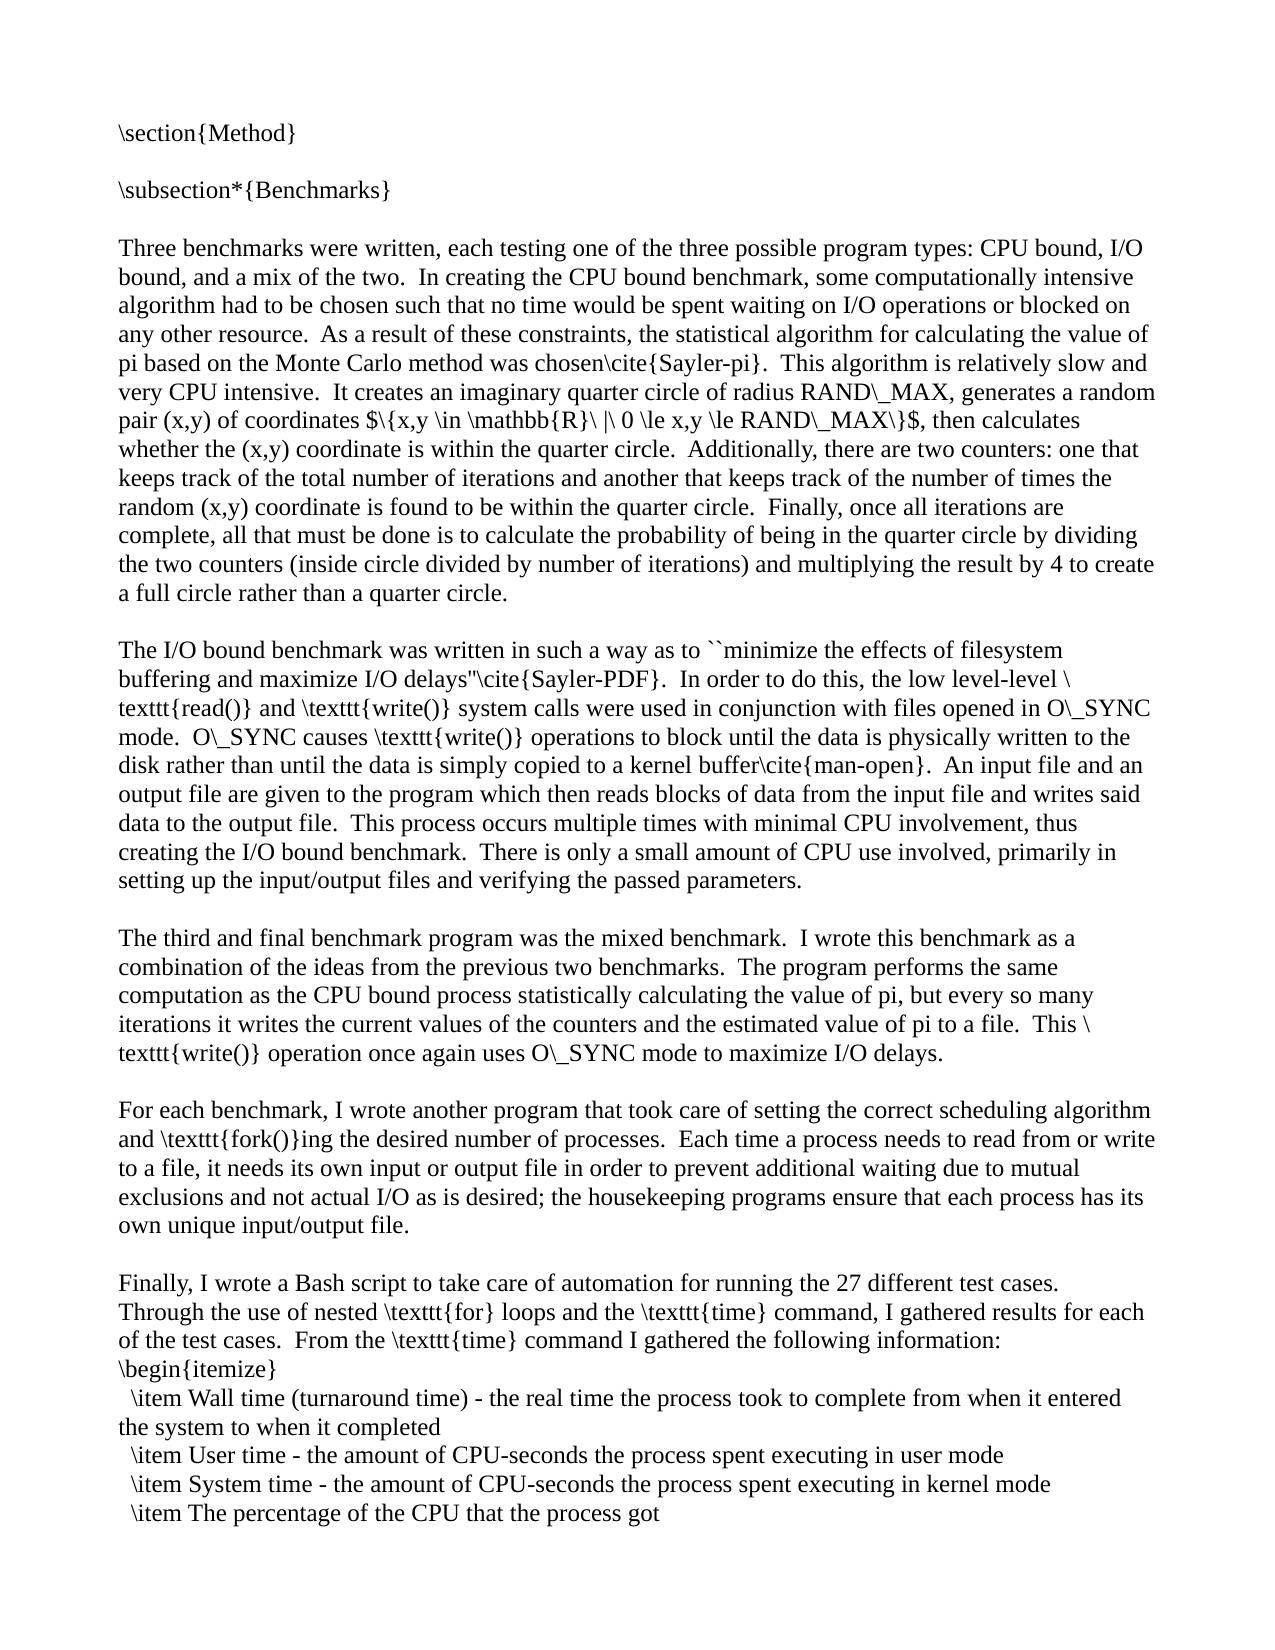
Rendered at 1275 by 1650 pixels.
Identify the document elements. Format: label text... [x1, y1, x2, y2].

text The third and final benchmark program was the mixed benchmark. I wrote this benchmark as a combination of the ideas from the previous two benchmarks. The program performs the same computation as the CPU bound process statistically calculating the value of pi, but every so many iterations it writes the current values of the counters and the estimated value of pi to a file. This \texttt{write()} operation once again uses O\_SYNC mode to maximize I/O delays. [118, 923, 1157, 1067]
text \subsection*{Benchmarks} [118, 176, 1157, 204]
text Three benchmarks were written, each testing one of the three possible program types: CPU bound, I/O bound, and a mix of the two. In creating the CPU bound benchmark, some computationally intensive algorithm had to be chosen such that no time would be spent waiting on I/O operations or blocked on any other resource. As a result of these constraints, the statistical algorithm for calculating the value of pi based on the Monte Carlo method was chosen\cite{Sayler-pi}. This algorithm is relatively slow and very CPU intensive. It creates an imaginary quarter circle of radius RAND\_MAX, generates a random pair (x,y) of coordinates $\{x,y \in \mathbb{R}\ |\ 0 \le x,y \le RAND\_MAX\}$, then calculates whether the (x,y) coordinate is within the quarter circle. Additionally, there are two counters: one that keeps track of the total number of iterations and another that keeps track of the number of times the random (x,y) coordinate is found to be within the quarter circle. Finally, once all iterations are complete, all that must be done is to calculate the probability of being in the quarter circle by dividing the two counters (inside circle divided by number of iterations) and multiplying the result by 4 to create a full circle rather than a quarter circle. [118, 233, 1157, 607]
text Finally, I wrote a Bash script to take care of automation for running the 27 different test cases. Through the use of nested \texttt{for} loops and the \texttt{time} command, I gathered results for each of the test cases. From the \texttt{time} command I gathered the following information: [118, 1268, 1157, 1354]
text \section{Method} [118, 118, 1157, 147]
text The I/O bound benchmark was written in such a way as to ``minimize the effects of filesystem buffering and maximize I/O delays''\cite{Sayler-PDF}. In order to do this, the low level-level \texttt{read()} and \texttt{write()} system calls were used in conjunction with files opened in O\_SYNC mode. O\_SYNC causes \texttt{write()} operations to block until the data is physically written to the disk rather than until the data is simply copied to a kernel buffer\cite{man-open}. An input file and an output file are given to the program which then reads blocks of data from the input file and writes said data to the output file. This process occurs multiple times with minimal CPU involvement, thus creating the I/O bound benchmark. There is only a small amount of CPU use involved, primarily in setting up the input/output files and verifying the passed parameters. [118, 636, 1157, 894]
text For each benchmark, I wrote another program that took care of setting the correct scheduling algorithm and \texttt{fork()}ing the desired number of processes. Each time a process needs to read from or write to a file, it needs its own input or output file in order to prevent additional waiting due to mutual exclusions and not actual I/O as is desired; the housekeeping programs ensure that each process has its own unique input/output file. [118, 1096, 1157, 1239]
text \item The percentage of the CPU that the process got [118, 1498, 1157, 1527]
text \item System time - the amount of CPU-seconds the process spent executing in kernel mode [118, 1469, 1157, 1498]
text \item Wall time (turnaround time) - the real time the process took to complete from when it entered the system to when it completed [118, 1383, 1157, 1441]
text \begin{itemize} [118, 1354, 1157, 1383]
text \item User time - the amount of CPU-seconds the process spent executing in user mode [118, 1441, 1157, 1469]
